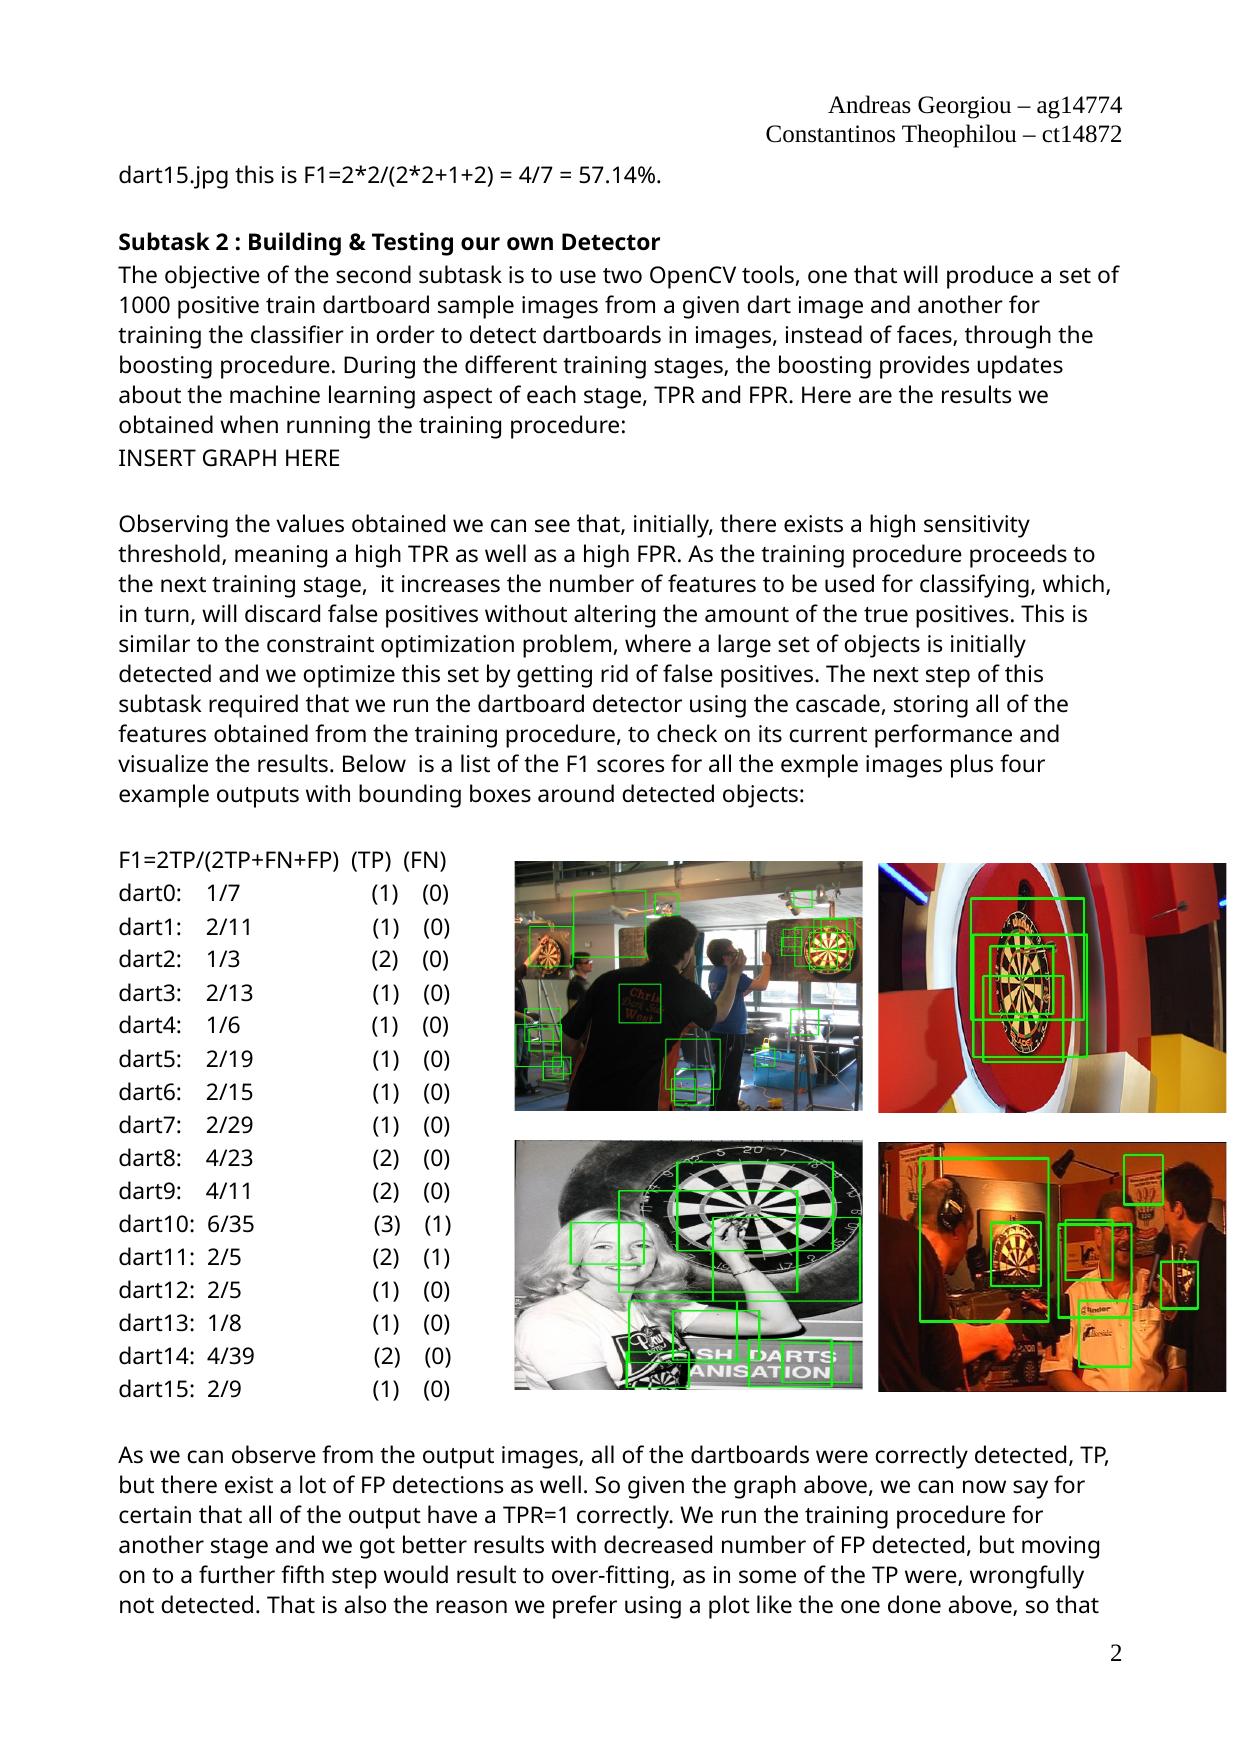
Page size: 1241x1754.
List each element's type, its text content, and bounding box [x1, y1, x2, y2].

text dart9: 4/11 (2) (0) [118, 1175, 514, 1205]
picture [878, 1142, 1227, 1392]
text F1=2TP/(2TP+FN+FP) (TP) (FN) [118, 845, 1122, 875]
text [863, 977, 878, 1007]
text dart3: 2/13 (1) (0) [118, 977, 514, 1007]
text The objective of the second subtask is to use two OpenCV tools, one that will produce a set of 1000 positive train dartboard sample images from a given dart image and another for training the classifier in order to detect dartboards in images, instead of faces, through the boosting procedure. During the different training stages, the boosting provides updates about the machine learning aspect of each stage, TPR and FPR. Here are the results we obtained when running the training procedure: [118, 260, 1122, 440]
text Subtask 2 : Building & Testing our own Detector [118, 226, 1122, 257]
text dart10: 6/35 (3) (1) [118, 1208, 514, 1238]
text dart11: 2/5 (2) (1) [118, 1241, 514, 1271]
text Observing the values obtained we can see that, initially, there exists a high sensitivity threshold, meaning a high TPR as well as a high FPR. As the training procedure proceeds to the next training stage, it increases the number of features to be used for classifying, which, in turn, will discard false positives without altering the amount of the true positives. This is similar to the constraint optimization problem, where a large set of objects is initially detected and we optimize this set by getting rid of false positives. The next step of this subtask required that we run the dartboard detector using the cascade, storing all of the features obtained from the training procedure, to check on its current performance and visualize the results. Below is a list of the F1 scores for all the exmple images plus four example outputs with bounding boxes around detected objects: [118, 509, 1122, 809]
text [863, 1142, 878, 1172]
text dart7: 2/29 (1) (0) [118, 1109, 1122, 1139]
text dart5: 2/19 (1) (0) [118, 1043, 514, 1073]
text [863, 1175, 878, 1205]
text dart15: 2/9 (1) (0) [118, 1373, 1122, 1403]
text dart15.jpg this is F1=2*2/(2*2+1+2) = 4/7 = 57.14%. [118, 159, 1122, 189]
text dart6: 2/15 (1) (0) [118, 1076, 514, 1106]
text [863, 1076, 878, 1106]
text [863, 1241, 878, 1271]
text INSERT GRAPH HERE [118, 443, 1122, 473]
text [863, 1043, 878, 1073]
text As we can observe from the output images, all of the dartboards were correctly detected, TP, but there exist a lot of FP detections as well. So given the graph above, we can now say for certain that all of the output have a TPR=1 correctly. We run the training procedure for another stage and we got better results with decreased number of FP detected, but moving on to a further fifth step would result to over-fitting, as in some of the TP were, wrongfully not detected. That is also the reason we prefer using a plot like the one done above, so that [118, 1439, 1122, 1619]
text dart4: 1/6 (1) (0) [118, 1010, 514, 1040]
text [863, 1307, 878, 1337]
text dart2: 1/3 (2) (0) [118, 944, 514, 974]
picture [878, 863, 1227, 1113]
picture [514, 861, 863, 1111]
text [863, 1208, 878, 1238]
text [863, 878, 878, 908]
picture [514, 1140, 863, 1390]
text dart8: 4/23 (2) (0) [118, 1142, 514, 1172]
text dart1: 2/11 (1) (0) [118, 911, 514, 941]
text [863, 911, 878, 941]
text dart14: 4/39 (2) (0) [118, 1340, 514, 1370]
text dart0: 1/7 (1) (0) [118, 878, 514, 908]
text [863, 1010, 878, 1040]
text dart12: 2/5 (1) (0) [118, 1274, 514, 1304]
text [863, 1274, 878, 1304]
text [863, 944, 878, 974]
text dart13: 1/8 (1) (0) [118, 1307, 514, 1337]
text [863, 1340, 878, 1370]
